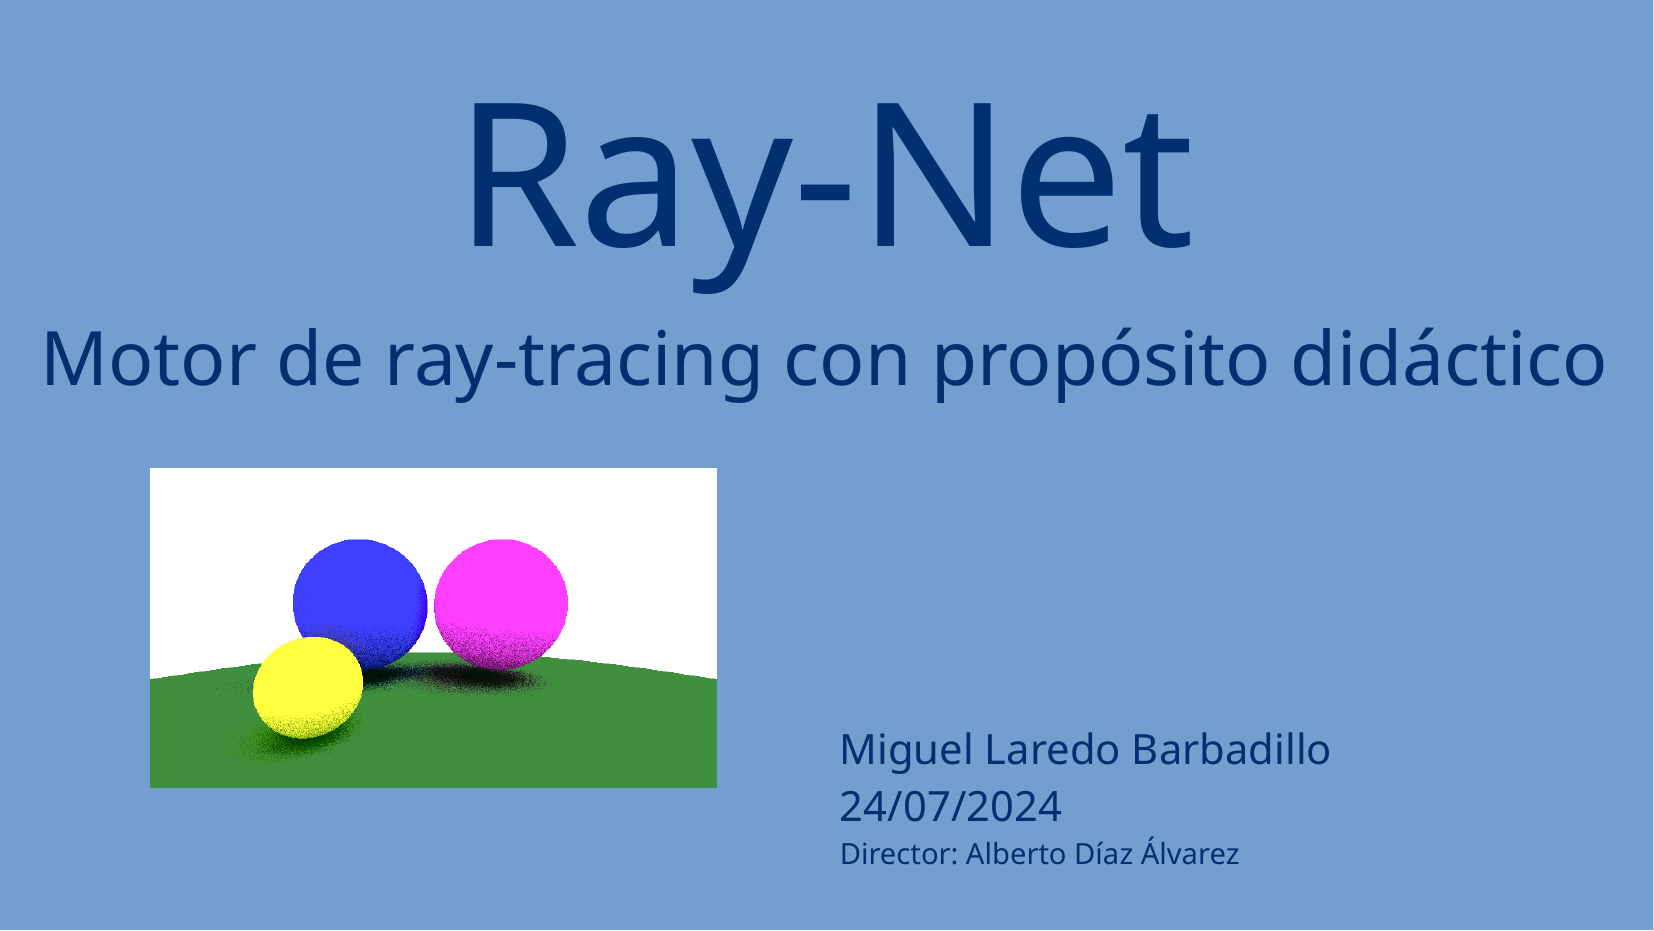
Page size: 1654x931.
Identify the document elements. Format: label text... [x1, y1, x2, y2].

text_box Miguel Laredo Barbadillo 24/07/2024 Director: Alberto Díaz Álvarez [825, 712, 1576, 863]
picture [150, 468, 717, 788]
title Ray-Net Motor de ray-tracing con propósito didáctico [37, 37, 1613, 403]
